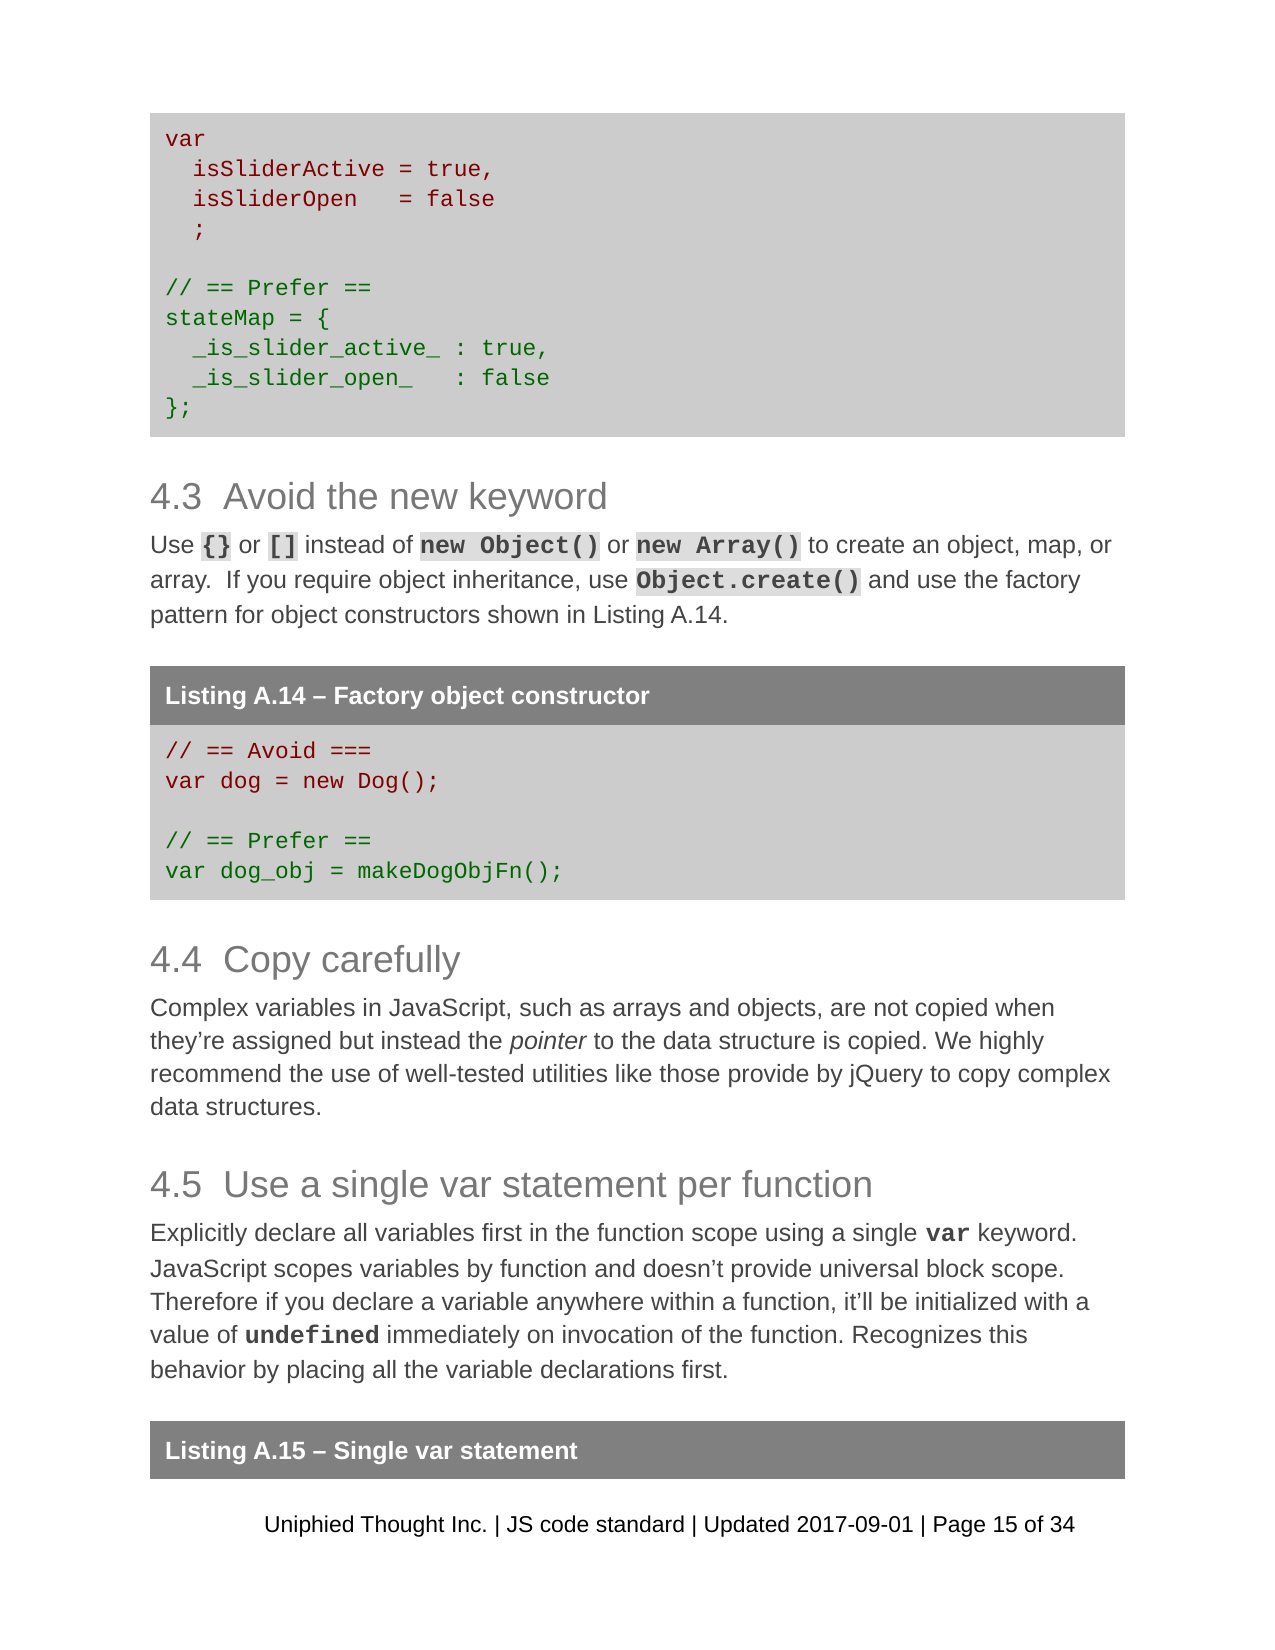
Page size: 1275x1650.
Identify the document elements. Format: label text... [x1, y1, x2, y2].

subtitle Copy carefully [150, 937, 1125, 981]
table_cell var isSliderActive = true, isSliderOpen = false ; // == Prefer == stateMap = { _is_slider_active_ : true, _is_slider_open_ : false }; [150, 113, 1125, 437]
subtitle Avoid the new keyword [150, 474, 1125, 517]
table_header Listing A.14 – Factory object constructor [150, 666, 1125, 725]
table_cell // == Avoid === var dog = new Dog(); // == Prefer == var dog_obj = makeDogObjFn(); [150, 725, 1125, 900]
subtitle Use a single var statement per function [150, 1163, 1125, 1206]
table_header Listing A.15 – Single var statement [150, 1421, 1125, 1479]
text Explicitly declare all variables first in the function scope using a single var keyword. JavaScript scopes variables by function and doesn’t provide universal block scope. Therefore if you declare a variable anywhere within a function, it’ll be initialized with a value of undefined immediately on invocation of the function. Recognizes this behavior by placing all the variable declarations first. [150, 1218, 1125, 1383]
text Use {} or [] instead of new Object() or new Array() to create an object, map, or array. If you require object inheritance, use Object.create() and use the factory pattern for object constructors shown in Listing A.14. [150, 530, 1125, 629]
text Complex variables in JavaScript, such as arrays and objects, are not copied when they’re assigned but instead the pointer to the data structure is copied. We highly recommend the use of well-tested utilities like those provide by jQuery to copy complex data structures. [150, 993, 1125, 1121]
